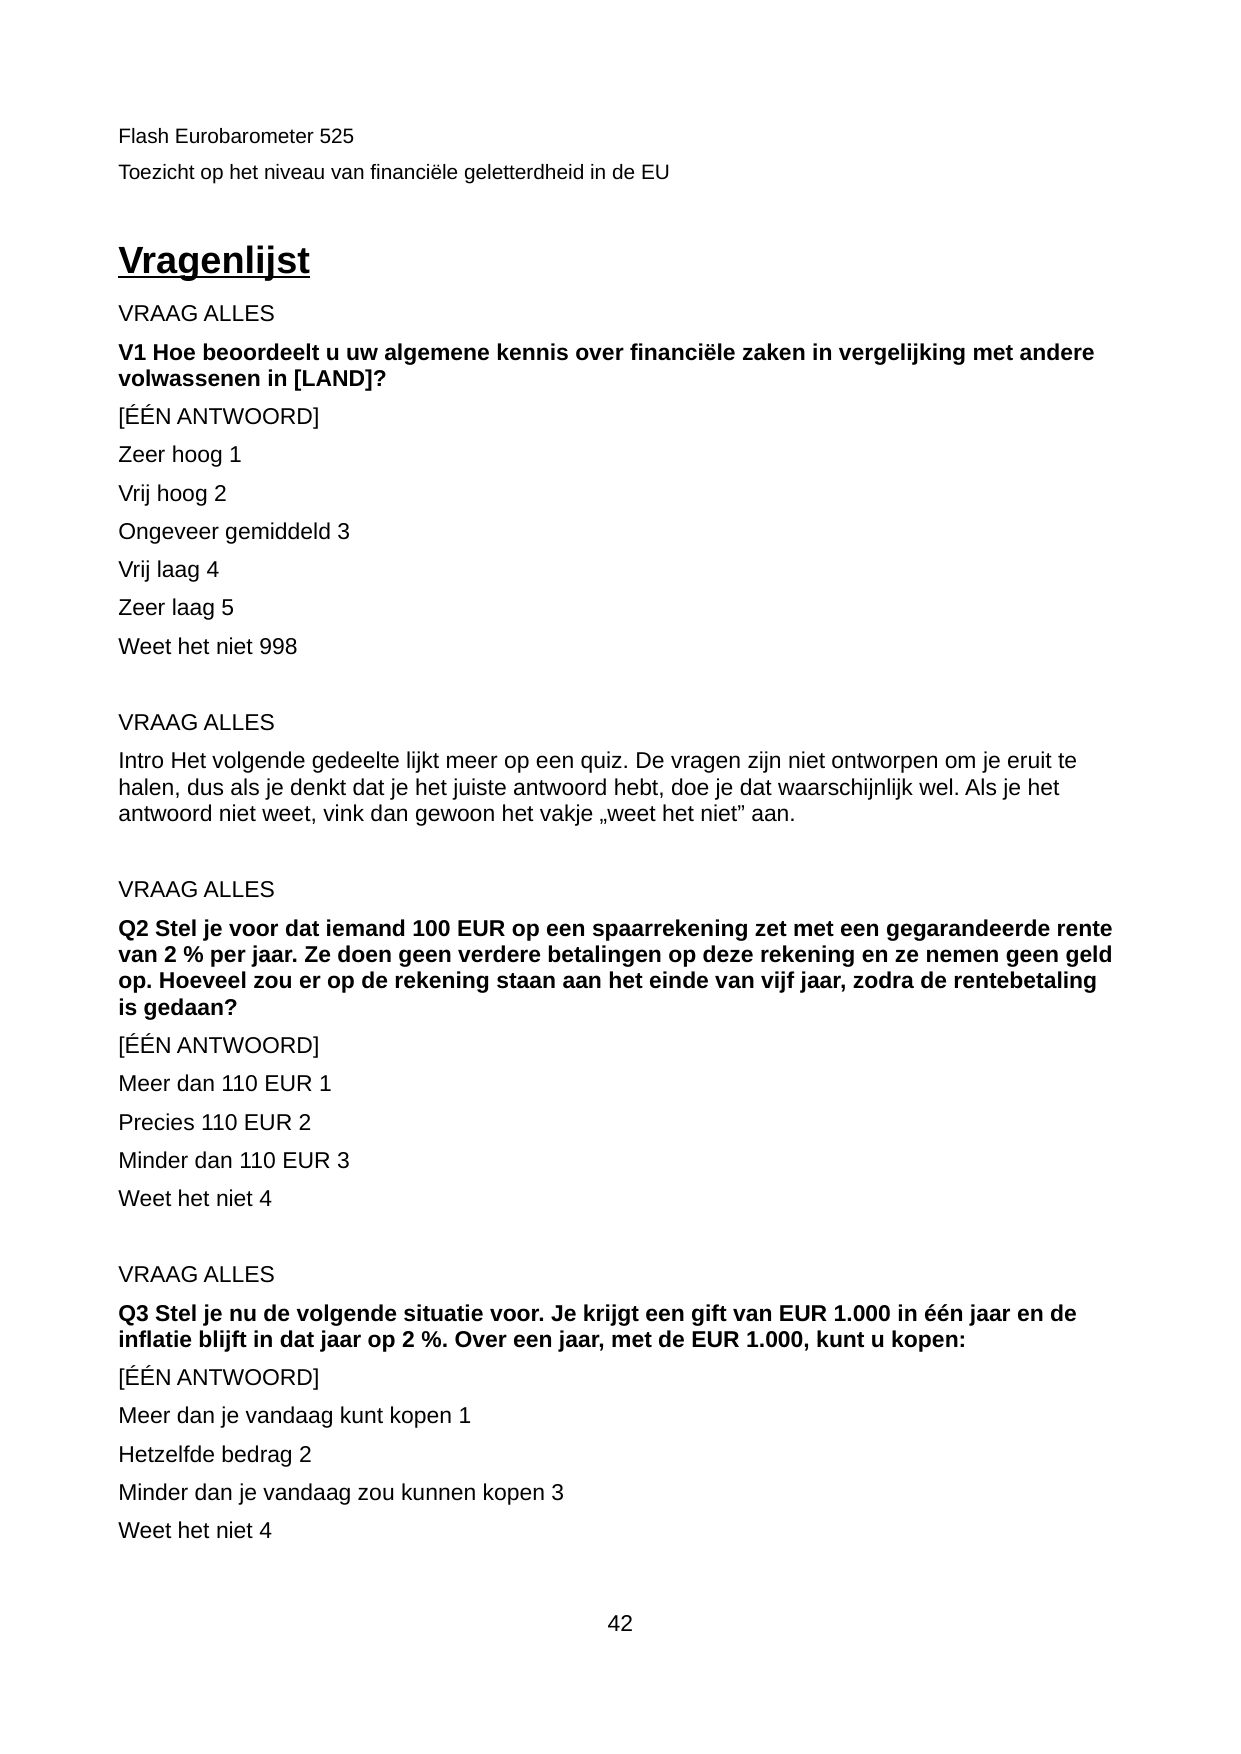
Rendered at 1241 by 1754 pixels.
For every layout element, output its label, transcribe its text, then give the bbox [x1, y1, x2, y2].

text Minder dan je vandaag zou kunnen kopen 3 [118, 1479, 1122, 1505]
subtitle Vragenlijst [118, 238, 1122, 282]
text Q3 Stel je nu de volgende situatie voor. Je krijgt een gift van EUR 1.000 in één jaar en de inflatie blijft in dat jaar op 2 %. Over een jaar, met de EUR 1.000, kunt u kopen: [118, 1299, 1122, 1352]
text Vrij laag 4 [118, 556, 1122, 582]
text Vrij hoog 2 [118, 480, 1122, 506]
text VRAAG ALLES [118, 300, 1122, 327]
text Weet het niet 4 [118, 1185, 1122, 1211]
text Meer dan je vandaag kunt kopen 1 [118, 1402, 1122, 1429]
text VRAAG ALLES [118, 709, 1122, 735]
text [ÉÉN ANTWOORD] [118, 1364, 1122, 1391]
text Minder dan 110 EUR 3 [118, 1147, 1122, 1173]
text Q2 Stel je voor dat iemand 100 EUR op een spaarrekening zet met een gegarandeerde rente van 2 % per jaar. Ze doen geen verdere betalingen op deze rekening en ze nemen geen geld op. Hoeveel zou er op de rekening staan aan het einde van vijf jaar, zodra de rentebetaling is gedaan? [118, 915, 1122, 1020]
text Intro Het volgende gedeelte lijkt meer op een quiz. De vragen zijn niet ontworpen om je eruit te halen, dus als je denkt dat je het juiste antwoord hebt, doe je dat waarschijnlijk wel. Als je het antwoord niet weet, vink dan gewoon het vakje „weet het niet” aan. [118, 747, 1122, 826]
text V1 Hoe beoordeelt u uw algemene kennis over financiële zaken in vergelijking met andere volwassenen in [LAND]? [118, 339, 1122, 391]
text Hetzelfde bedrag 2 [118, 1441, 1122, 1467]
text Ongeveer gemiddeld 3 [118, 518, 1122, 544]
text [ÉÉN ANTWOORD] [118, 403, 1122, 429]
text Zeer hoog 1 [118, 441, 1122, 468]
text Precies 110 EUR 2 [118, 1108, 1122, 1135]
text [ÉÉN ANTWOORD] [118, 1032, 1122, 1058]
text Weet het niet 4 [118, 1517, 1122, 1543]
text VRAAG ALLES [118, 876, 1122, 903]
text Meer dan 110 EUR 1 [118, 1070, 1122, 1097]
text Weet het niet 998 [118, 633, 1122, 659]
text VRAAG ALLES [118, 1261, 1122, 1288]
text Zeer laag 5 [118, 594, 1122, 621]
